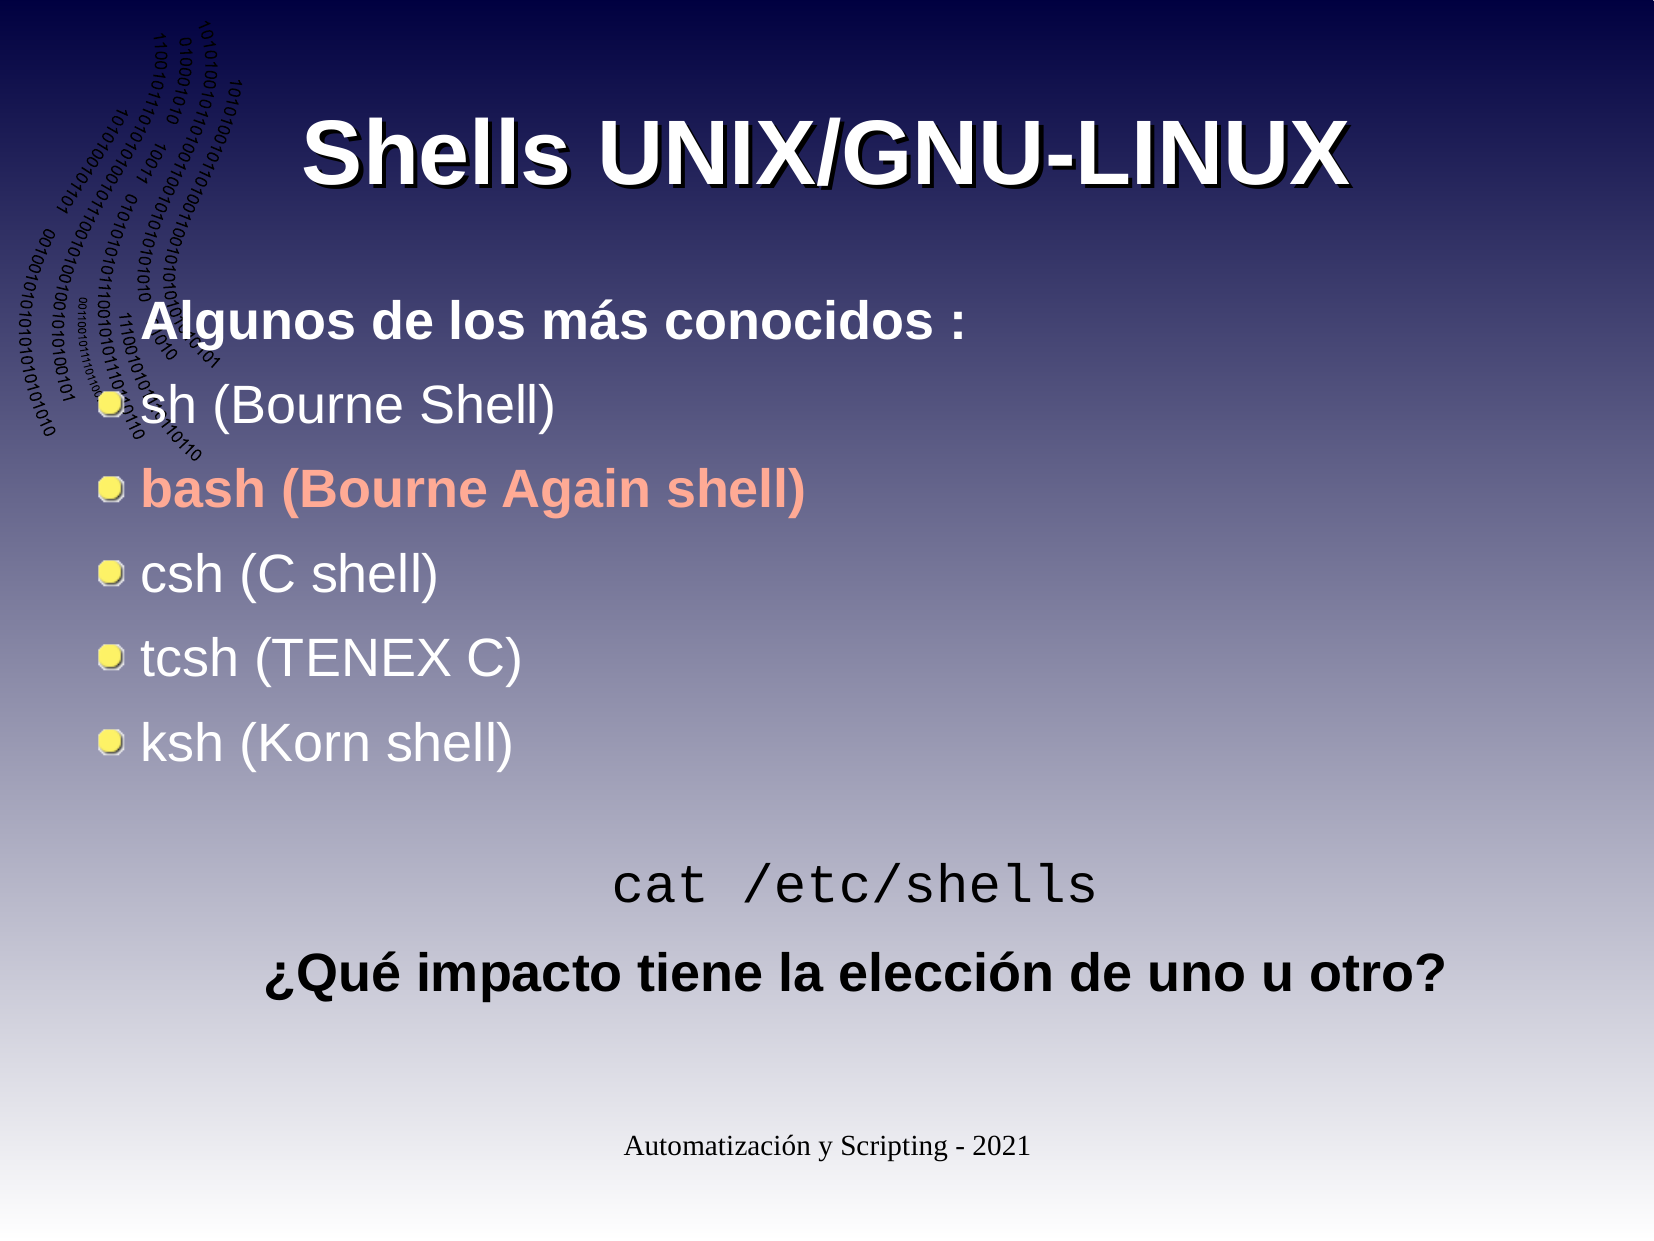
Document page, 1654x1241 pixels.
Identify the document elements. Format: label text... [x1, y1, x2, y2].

picture [18, 20, 243, 461]
title Shells UNIX/GNU-LINUX [82, 49, 1571, 257]
list Algunos de los más conocidos : sh (Bourne Shell) bash (Bourne Again shell) csh (C shell) tcsh (TENEX C) ksh (Korn shell) cat /etc/shells ¿Qué impacto tiene la elección de uno u otro? [82, 290, 1571, 1010]
